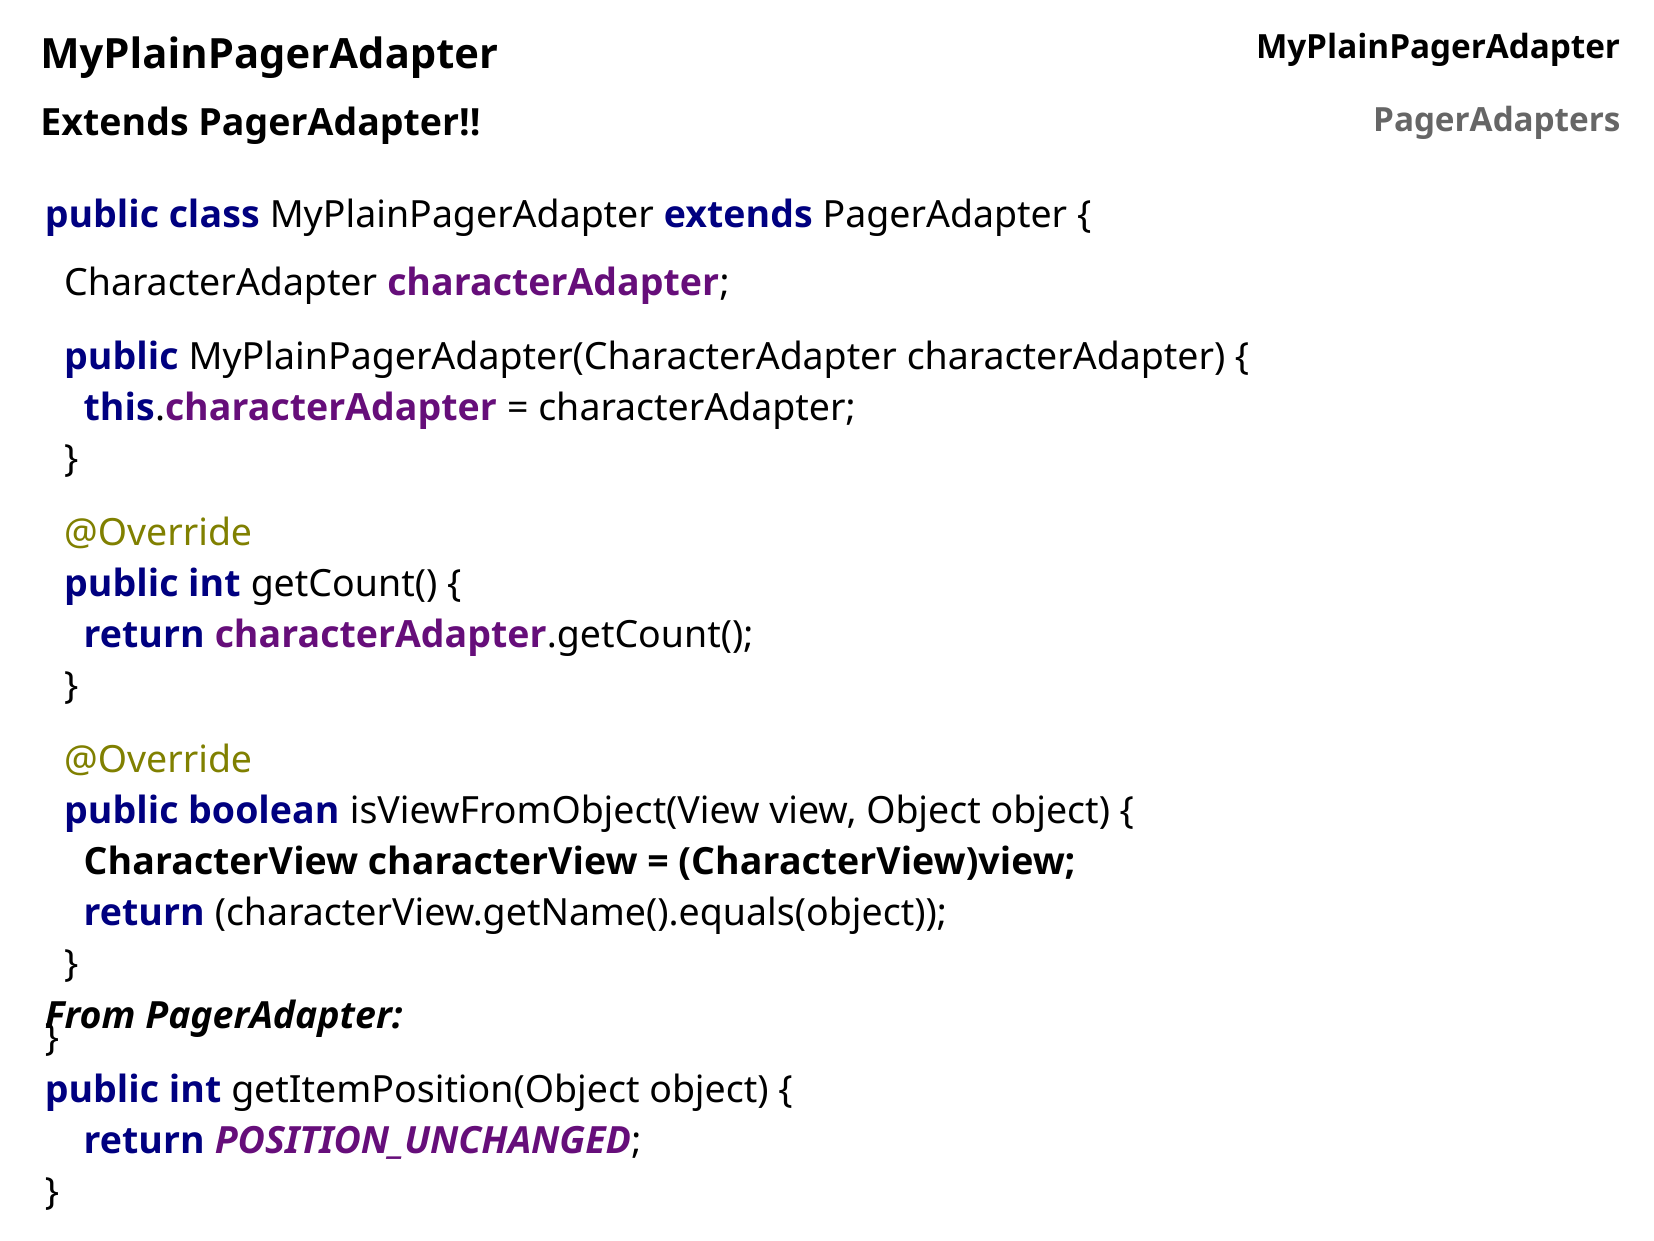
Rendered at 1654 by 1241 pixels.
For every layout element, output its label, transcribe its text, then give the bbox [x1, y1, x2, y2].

table_header MyPlainPagerAdapter [27, 17, 830, 88]
table_header MyPlainPagerAdapter [831, 17, 1635, 88]
text_box From PagerAdapter: public int getItemPosition(Object object) { return POSITION_UNCHANGED; } [30, 930, 1606, 1231]
text_box public class MyPlainPagerAdapter extends PagerAdapter { CharacterAdapter characterAdapter; public MyPlainPagerAdapter(CharacterAdapter characterAdapter) { this.characterAdapter = characterAdapter; } @Override public int getCount() { return characterAdapter.getCount(); } @Override public boolean isViewFromObject(View view, Object object) { CharacterView characterView = (CharacterView)view; return (characterView.getName().equals(object)); } } [30, 180, 1606, 930]
table_cell Extends PagerAdapter!! [27, 89, 830, 154]
table_cell PagerAdapters [831, 89, 1635, 154]
